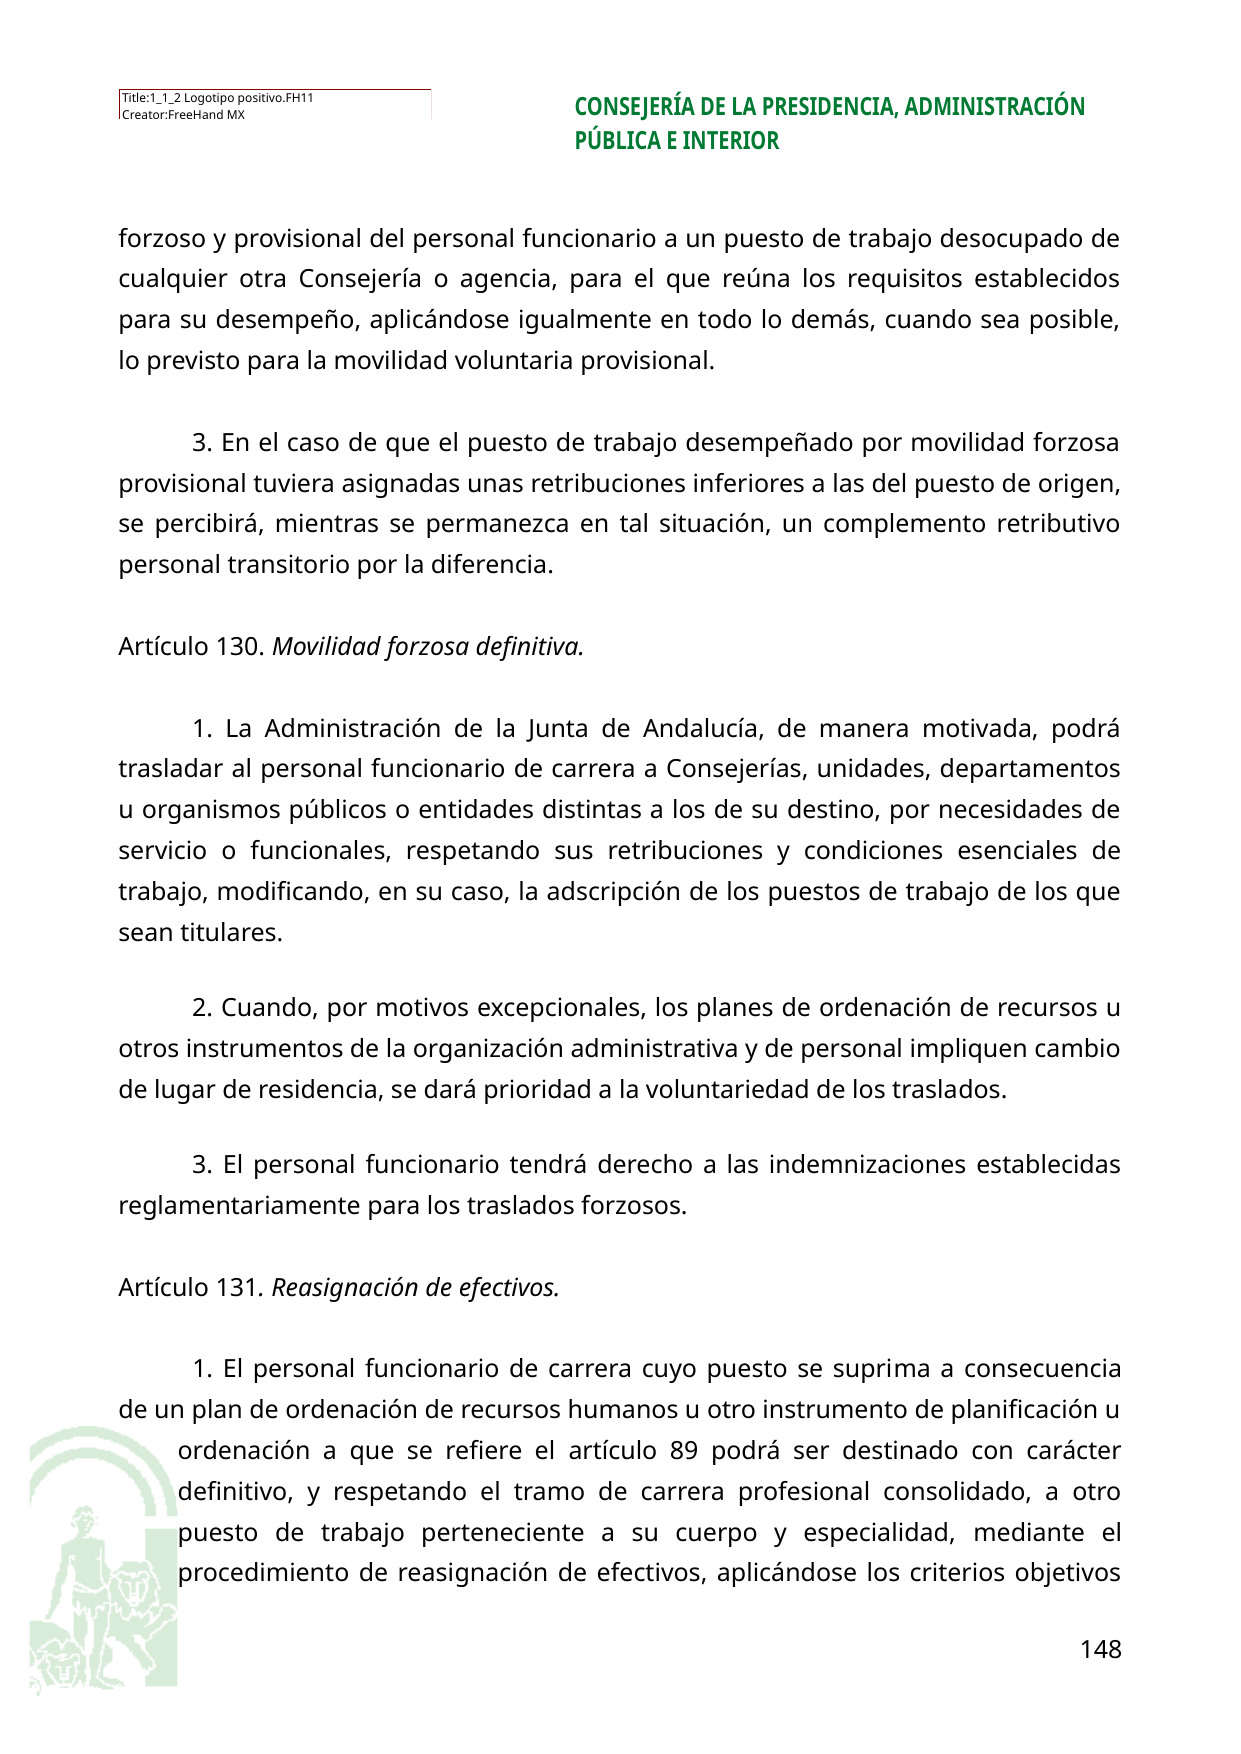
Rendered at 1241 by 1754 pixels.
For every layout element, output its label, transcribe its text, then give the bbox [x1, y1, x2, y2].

text 2. Cuando, por motivos excepcionales, los planes de ordenación de recursos u otros instrumentos de la organización administrativa y de personal impliquen cambio de lugar de residencia, se dará prioridad a la voluntariedad de los traslados. [118, 990, 1122, 1105]
text 1. La Administración de la Junta de Andalucía, de manera motivada, podrá trasladar al personal funcionario de carrera a Consejerías, unidades, departamentos u organismos públicos o entidades distintas a los de su destino, por necesidades de servicio o funcionales, respetando sus retribuciones y condiciones esenciales de trabajo, modificando, en su caso, la adscripción de los puestos de trabajo de los que sean titulares. [118, 710, 1122, 948]
text Artículo 130. Movilidad forzosa definitiva. [118, 628, 1122, 663]
text 3. En el caso de que el puesto de trabajo desempeñado por movilidad forzosa provisional tuviera asignadas unas retribuciones inferiores a las del puesto de origen, se percibirá, mientras se permanezca en tal situación, un complemento retributivo personal transitorio por la diferencia. [118, 424, 1122, 581]
picture [29, 1426, 178, 1696]
text 3. El personal funcionario tendrá derecho a las indemnizaciones establecidas reglamentariamente para los traslados forzosos. [118, 1147, 1122, 1222]
text Artículo 131. Reasignación de efectivos. [118, 1269, 1122, 1303]
text 1. El personal funcionario de carrera cuyo puesto se suprima a consecuencia de un plan de ordenación de recursos humanos u otro instrumento de planificación u ordenación a que se refiere el artículo 89 podrá ser destinado con carácter definitivo, y respetando el tramo de carrera profesional consolidado, a otro puesto de trabajo perteneciente a su cuerpo y especialidad, mediante el procedimiento de reasignación de efectivos, aplicándose los criterios objetivos [118, 1351, 1122, 1589]
text forzoso y provisional del personal funcionario a un puesto de trabajo desocupado de cualquier otra Consejería o agencia, para el que reúna los requisitos establecidos para su desempeño, aplicándose igualmente en todo lo demás, cuando sea posible, lo previsto para la movilidad voluntaria provisional. [118, 220, 1122, 377]
